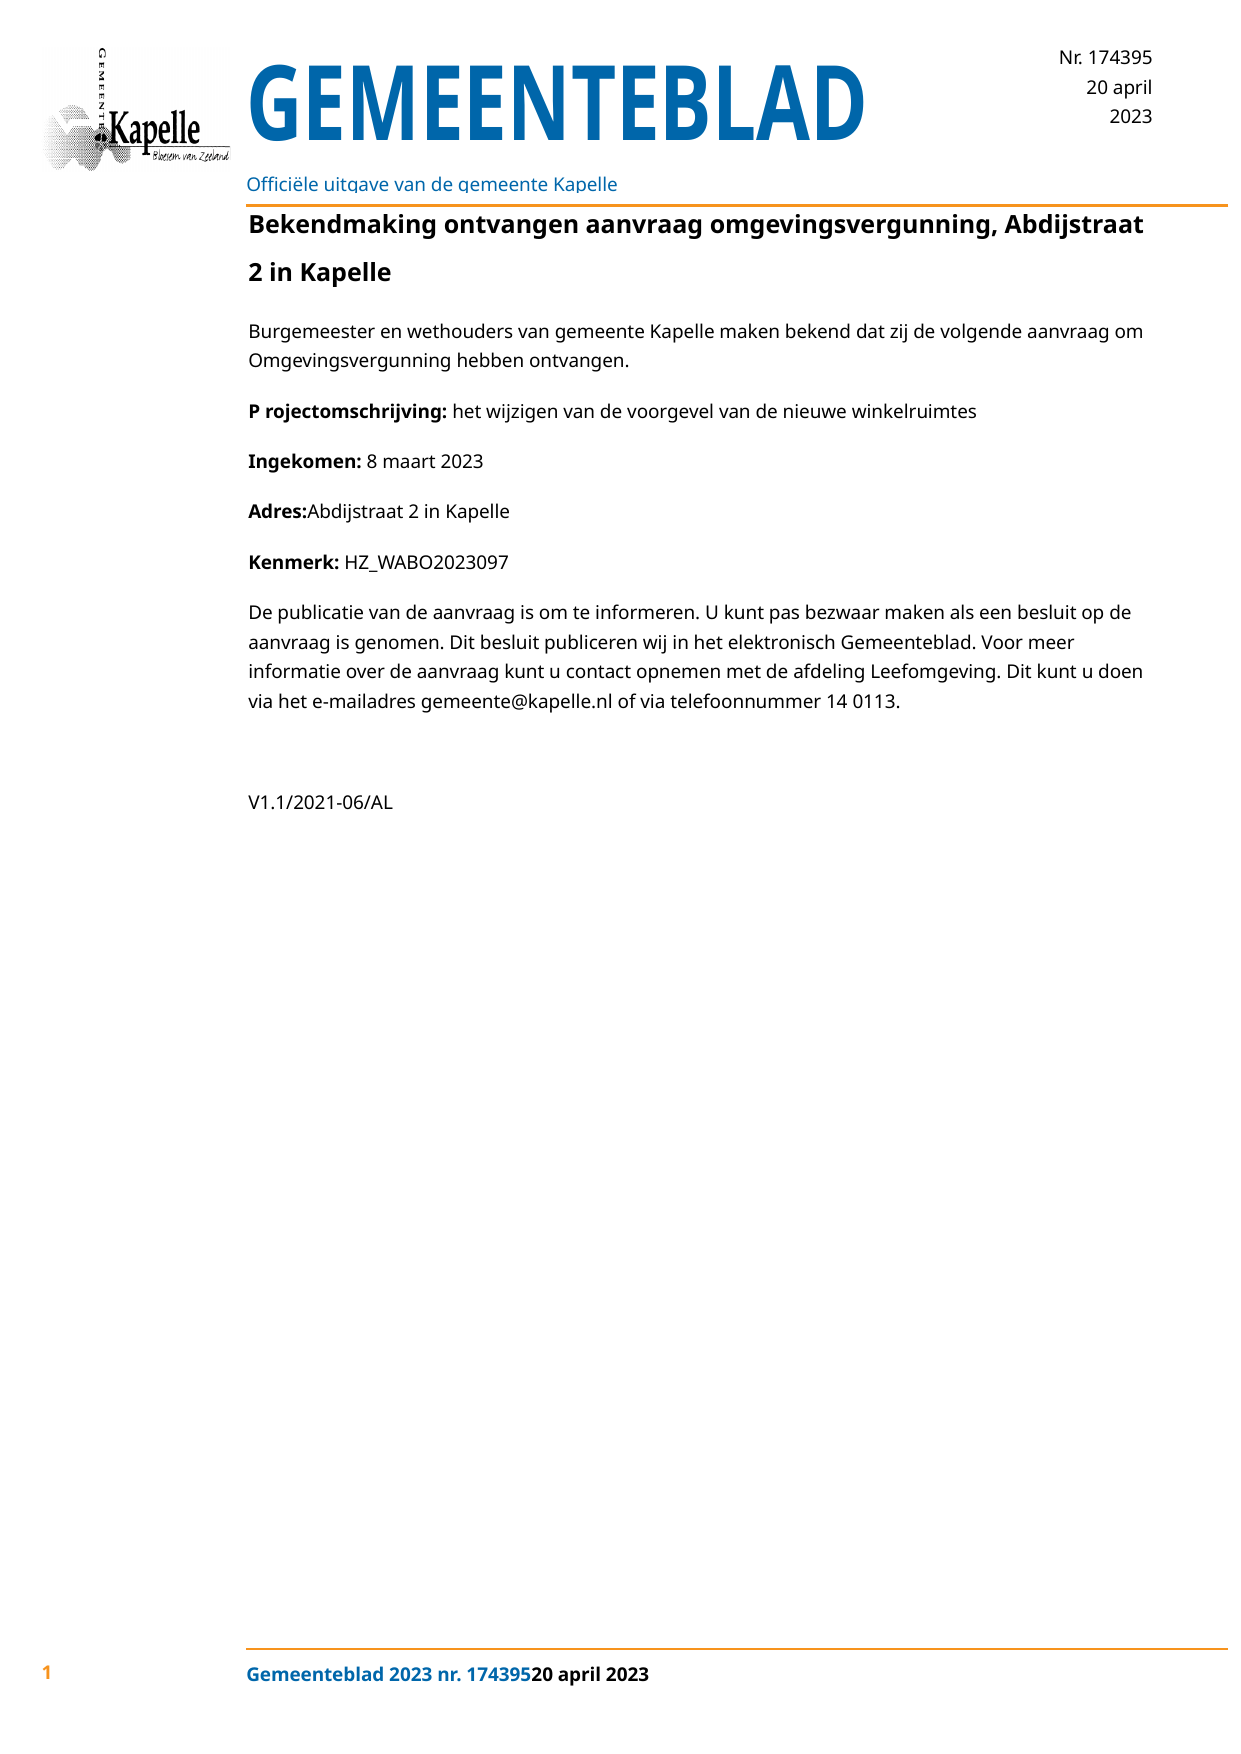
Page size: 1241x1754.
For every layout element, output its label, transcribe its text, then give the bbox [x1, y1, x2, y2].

text Kenmerk: HZ_WABO2023097 [248, 549, 1152, 575]
text Burgemeester en wethouders van gemeente Kapelle maken bekend dat zij de volgende aanvraag om Omgevingsvergunning hebben ontvangen. [248, 318, 1152, 373]
text P rojectomschrijving: het wijzigen van de voorgevel van de nieuwe winkelruimtes [248, 398, 1152, 424]
text Adres:Abdijstraat 2 in Kapelle [248, 499, 1152, 524]
text V1.1/2021-06/AL [248, 789, 1152, 815]
text Ingekomen: 8 maart 2023 [248, 448, 1152, 474]
picture [41, 47, 231, 172]
text De publicatie van de aanvraag is om te informeren. U kunt pas bezwaar maken als een besluit op de aanvraag is genomen. Dit besluit publiceren wij in het elektronisch Gemeenteblad. Voor meer informatie over de aanvraag kunt u contact opnemen met de afdeling Leefomgeving. Dit kunt u doen via het e-mailadres gemeente@kapelle.nl of via telefoonnummer 14 0113. [248, 599, 1152, 714]
text Bekendmaking ontvangen aanvraag omgevingsvergunning, Abdijstraat 2 in Kapelle [248, 207, 1152, 288]
